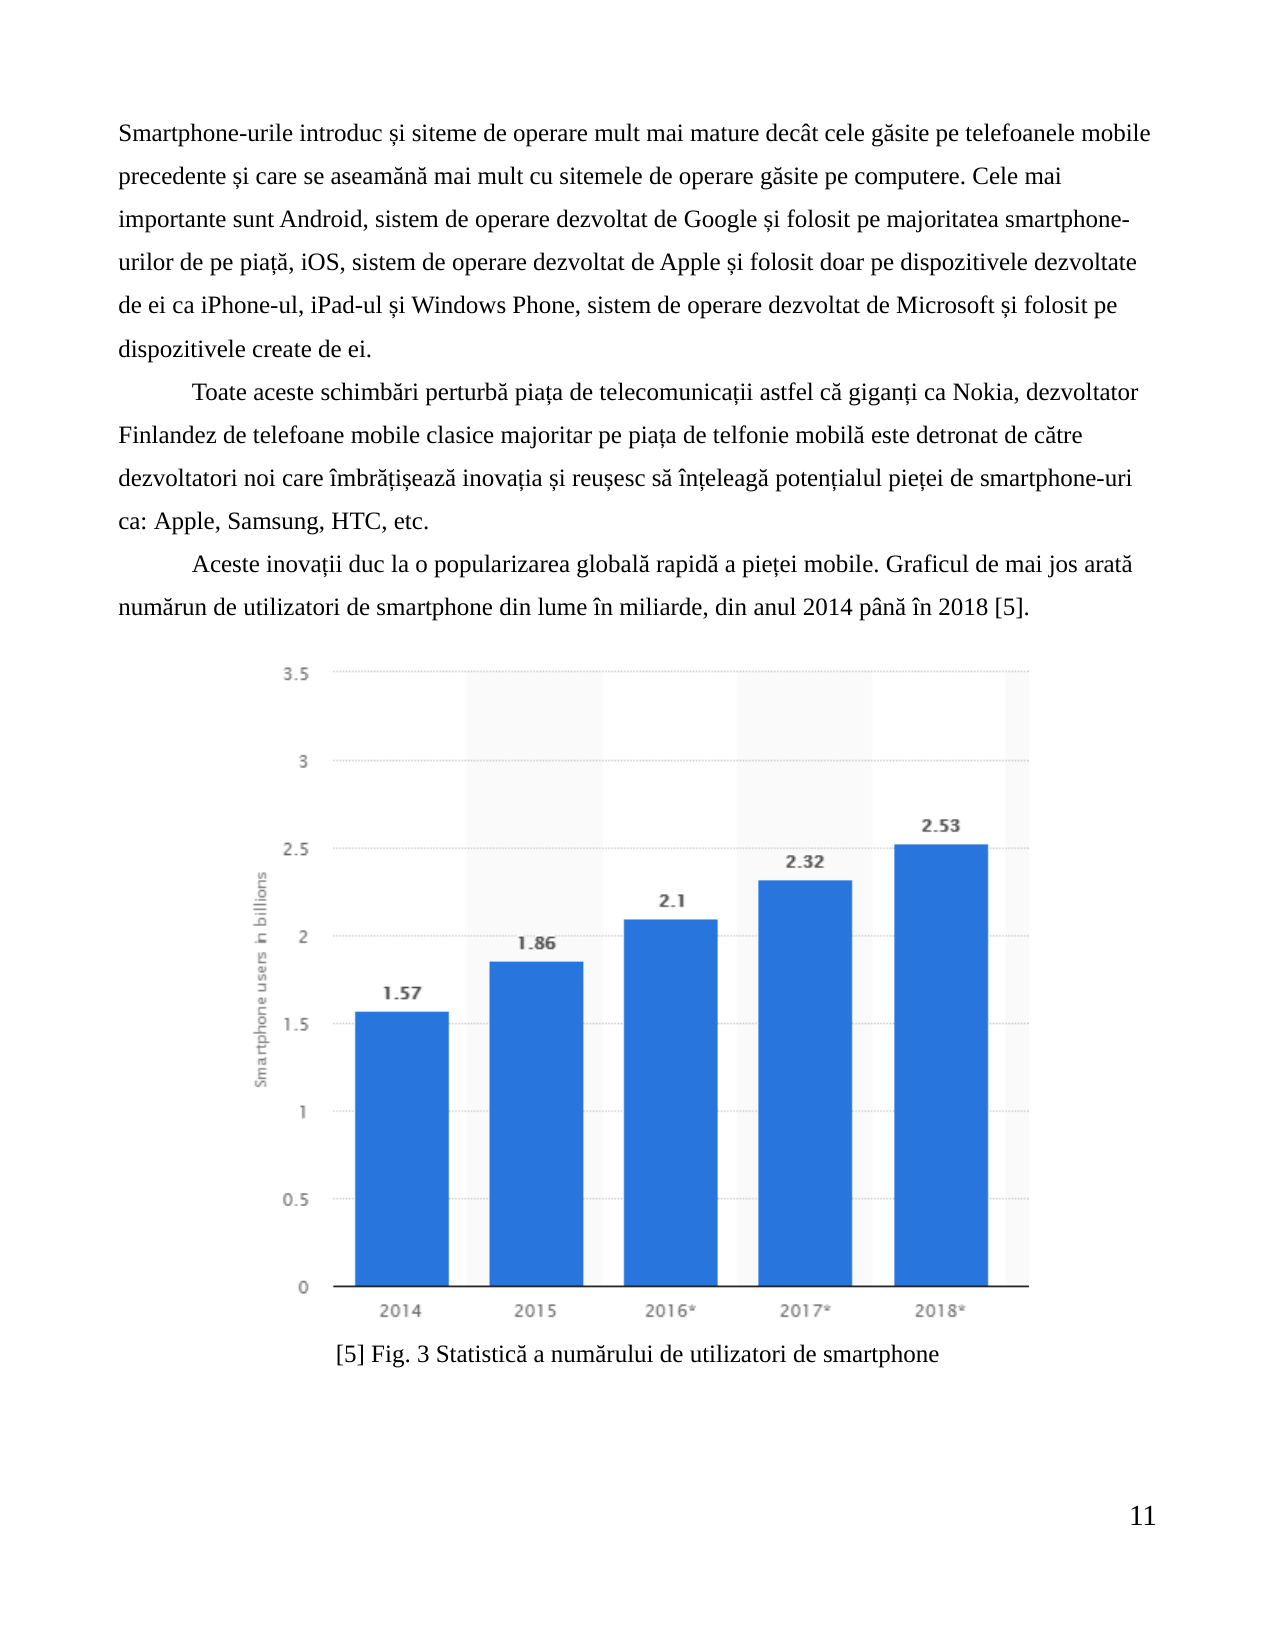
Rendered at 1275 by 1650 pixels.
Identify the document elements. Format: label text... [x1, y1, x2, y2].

text Toate aceste schimbări perturbă piața de telecomunicații astfel că giganți ca Nokia, dezvoltator Finlandez de telefoane mobile clasice majoritar pe piața de telfonie mobilă este detronat de către dezvoltatori noi care îmbrățișează inovația și reușesc să înțeleagă potențialul pieței de smartphone-uri ca: Apple, Samsung, HTC, etc. [118, 377, 1157, 535]
text Aceste inovații duc la o popularizarea globală rapidă a pieței mobile. Graficul de mai jos arată numărun de utilizatori de smartphone din lume în miliarde, din anul 2014 până în 2018 [5]. [118, 549, 1157, 621]
text Smartphone-urile introduc și siteme de operare mult mai mature decât cele găsite pe telefoanele mobile precedente și care se aseamănă mai mult cu sitemele de operare găsite pe computere. Cele mai importante sunt Android, sistem de operare dezvoltat de Google și folosit pe majoritatea smartphone-urilor de pe piață, iOS, sistem de operare dezvoltat de Apple și folosit doar pe dispozitivele dezvoltate de ei ca iPhone-ul, iPad-ul și Windows Phone, sistem de operare dezvoltat de Microsoft și folosit pe dispozitivele create de ei. [118, 118, 1157, 362]
text [5] Fig. 3 Statistică a numărului de utilizatori de smartphone [118, 636, 1157, 1368]
picture [246, 649, 1029, 1325]
